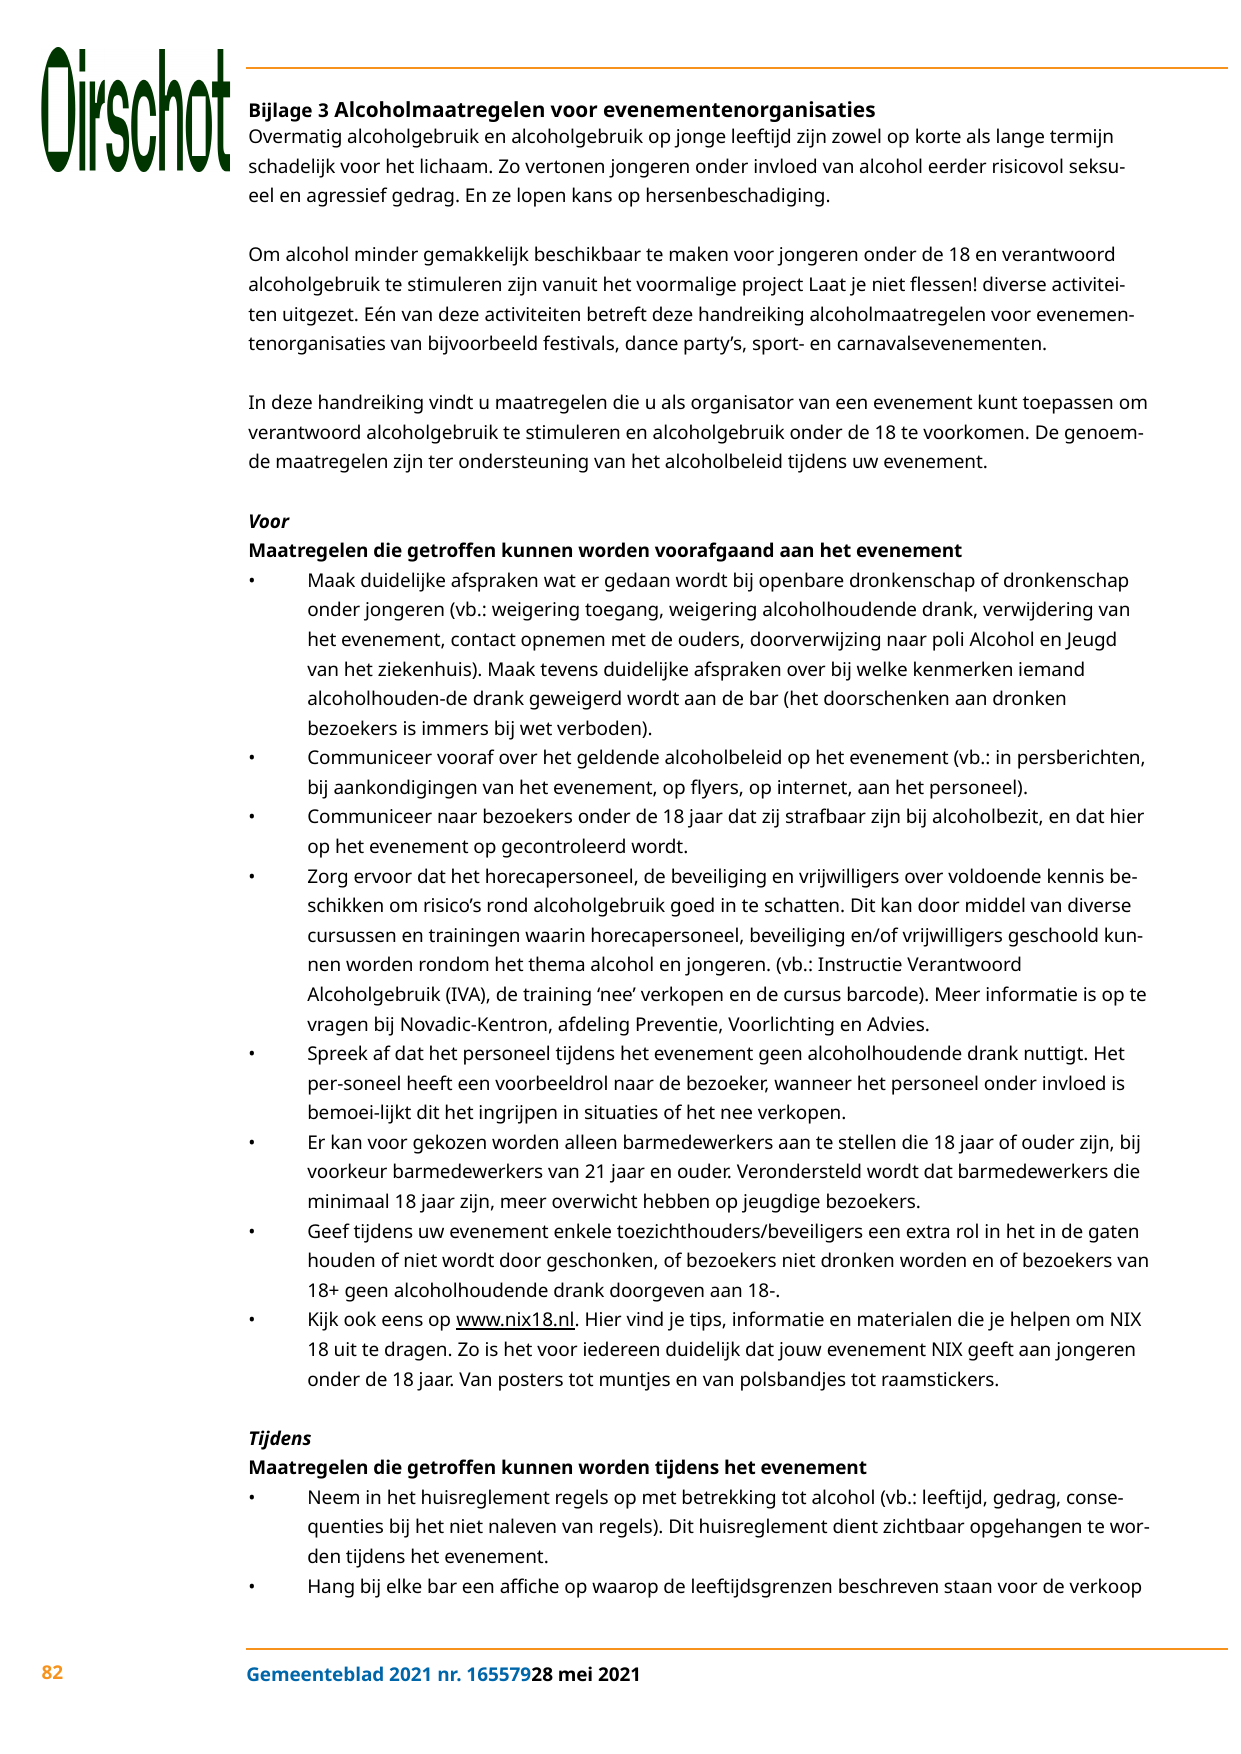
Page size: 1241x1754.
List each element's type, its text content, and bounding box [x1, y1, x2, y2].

list Spreek af dat het personeel tijdens het evenement geen alcoholhoudende drank nuttigt. Het per-soneel heeft een voorbeeldrol naar de bezoeker, wanneer het personeel onder invloed is bemoei-lijkt dit het ingrijpen in situaties of het nee verkopen. [248, 1040, 1152, 1125]
list Hang bij elke bar een affiche op waarop de leeftijdsgrenzen beschreven staan voor de verkoop [248, 1573, 1152, 1599]
list Maak duidelijke afspraken wat er gedaan wordt bij openbare dronkenschap of dronkenschap onder jongeren (vb.: weigering toegang, weigering alcoholhoudende drank, verwijdering van het evenement, contact opnemen met de ouders, doorverwijzing naar poli Alcohol en Jeugd van het ziekenhuis). Maak tevens duidelijke afspraken over bij welke kenmerken iemand alcoholhouden-de drank geweigerd wordt aan de bar (het doorschenken aan dronken bezoekers is immers bij wet verboden). [248, 567, 1152, 741]
list Er kan voor gekozen worden alleen barmedewerkers aan te stellen die 18 jaar of ouder zijn, bij voorkeur barmedewerkers van 21 jaar en ouder. Verondersteld wordt dat barmedewerkers die minimaal 18 jaar zijn, meer overwicht hebben op jeugdige bezoekers. [248, 1129, 1152, 1214]
text In deze handreiking vindt u maatregelen die u als organisator van een evenement kunt toepassen om verantwoord alcoholgebruik te stimuleren en alcoholgebruik onder de 18 te voorkomen. De genoem-de maatregelen zijn ter ondersteuning van het alcoholbeleid tijdens uw evenement. [248, 389, 1152, 474]
text Overmatig alcoholgebruik en alcoholgebruik op jonge leeftijd zijn zowel op korte als lange termijn schadelijk voor het lichaam. Zo vertonen jongeren onder invloed van alcohol eerder risicovol seksu-eel en agressief gedrag. En ze lopen kans op hersenbeschadiging. [248, 123, 1152, 208]
list Neem in het huisreglement regels op met betrekking tot alcohol (vb.: leeftijd, gedrag, conse-quenties bij het niet naleven van regels). Dit huisreglement dient zichtbaar opgehangen te wor-den tijdens het evenement. [248, 1484, 1152, 1569]
text Om alcohol minder gemakkelijk beschikbaar te maken voor jongeren onder de 18 en verantwoord alcoholgebruik te stimuleren zijn vanuit het voormalige project Laat je niet flessen! diverse activitei-ten uitgezet. Eén van deze activiteiten betreft deze handreiking alcoholmaatregelen voor evenemen-tenorganisaties van bijvoorbeeld festivals, dance party’s, sport- en carnavalsevenementen. [248, 242, 1152, 356]
text Voor [248, 508, 1152, 534]
text Maatregelen die getroffen kunnen worden voorafgaand aan het evenement [248, 537, 1152, 563]
list Geef tijdens uw evenement enkele toezichthouders/beveiligers een extra rol in het in de gaten houden of niet wordt door geschonken, of bezoekers niet dronken worden en of bezoekers van 18+ geen alcoholhoudende drank doorgeven aan 18-. [248, 1218, 1152, 1303]
list Kijk ook eens op www.nix18.nl. Hier vind je tips, informatie en materialen die je helpen om NIX 18 uit te dragen. Zo is het voor iedereen duidelijk dat jouw evenement NIX geeft aan jongeren onder de 18 jaar. Van posters tot muntjes en van polsbandjes tot raamstickers. [248, 1307, 1152, 1392]
picture [41, 47, 231, 172]
list Zorg ervoor dat het horecapersoneel, de beveiliging en vrijwilligers over voldoende kennis be-schikken om risico’s rond alcoholgebruik goed in te schatten. Dit kan door middel van diverse cursussen en trainingen waarin horecapersoneel, beveiliging en/of vrijwilligers geschoold kun-nen worden rondom het thema alcohol en jongeren. (vb.: Instructie Verantwoord Alcoholgebruik (IVA), de training ‘nee’ verkopen en de cursus barcode). Meer informatie is op te vragen bij Novadic-Kentron, afdeling Preventie, Voorlichting en Advies. [248, 863, 1152, 1037]
text Tijdens [248, 1425, 1152, 1451]
list Communiceer naar bezoekers onder de 18 jaar dat zij strafbaar zijn bij alcoholbezit, en dat hier op het evenement op gecontroleerd wordt. [248, 804, 1152, 859]
list Communiceer vooraf over het geldende alcoholbeleid op het evenement (vb.: in persberichten, bij aankondigingen van het evenement, op flyers, op internet, aan het personeel). [248, 744, 1152, 800]
text Maatregelen die getroffen kunnen worden tijdens het evenement [248, 1454, 1152, 1480]
text Bijlage 3 Alcoholmaatregelen voor evenementenorganisaties [248, 95, 1152, 123]
